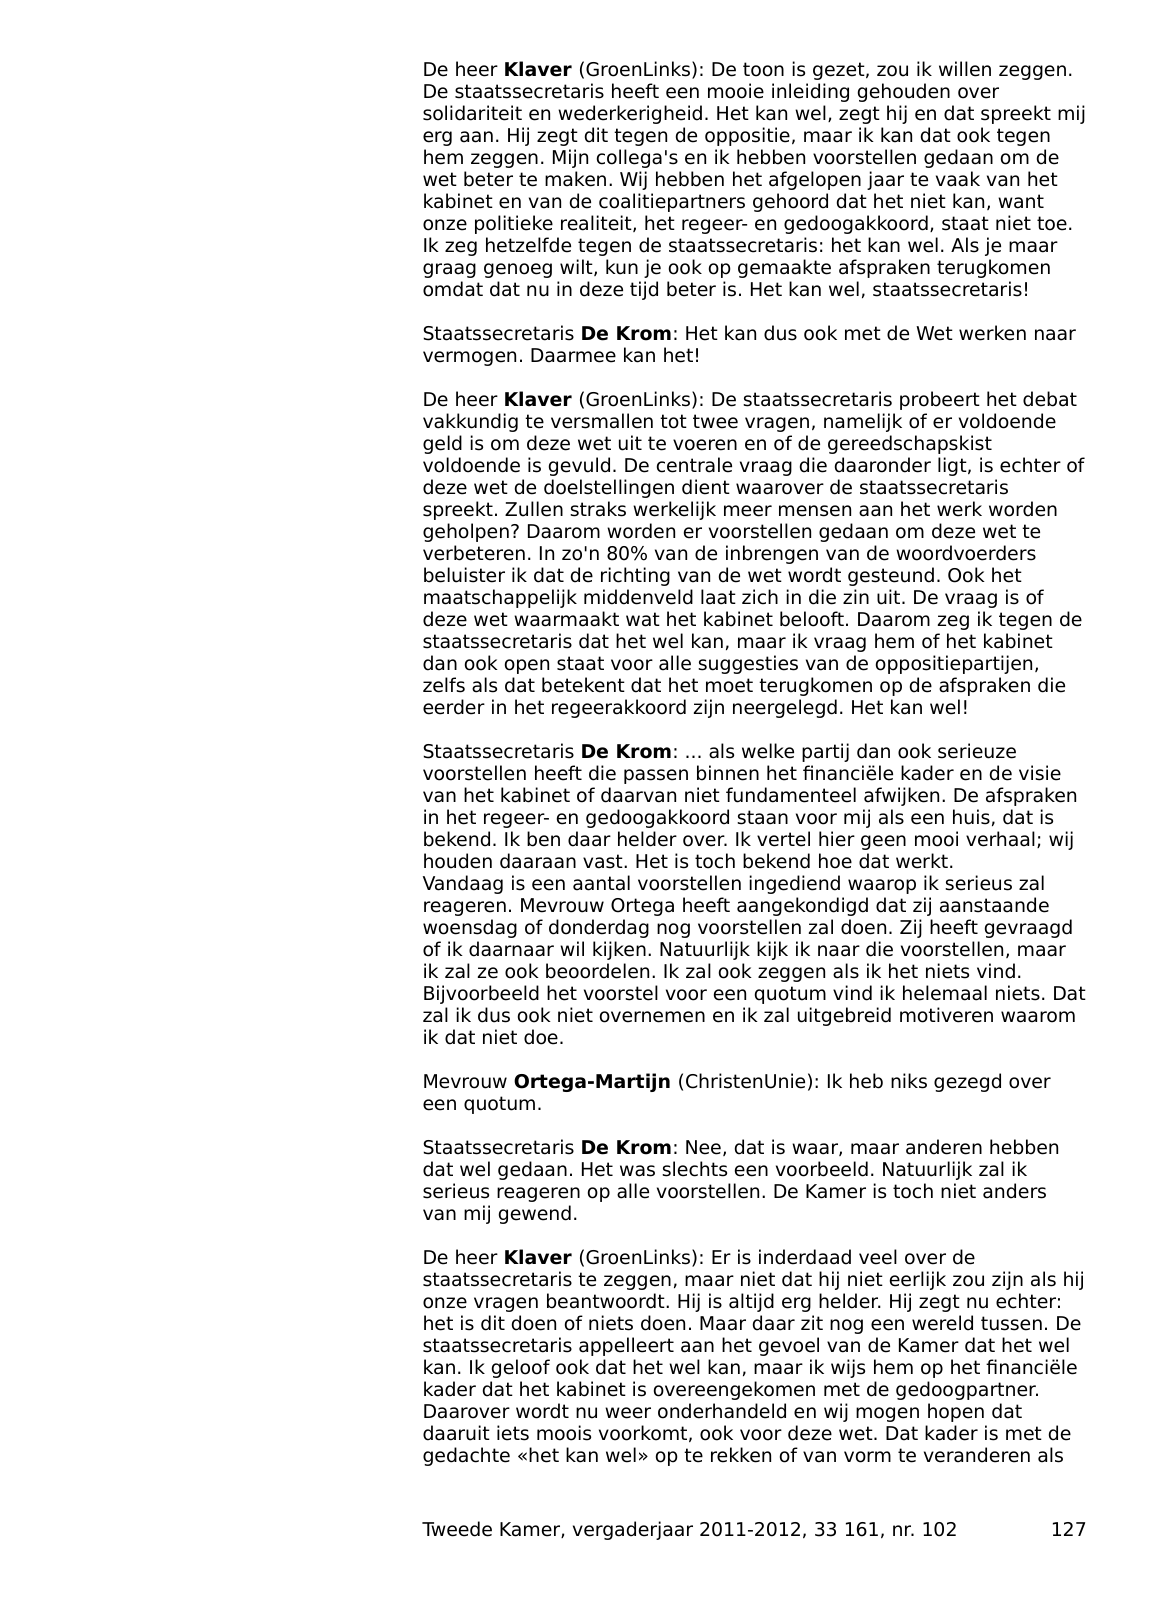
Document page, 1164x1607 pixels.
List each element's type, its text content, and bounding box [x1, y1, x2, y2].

text Staatssecretaris De Krom: Het kan dus ook met de Wet werken naar vermogen. Daarmee kan het! [422, 323, 1087, 367]
text Staatssecretaris De Krom: Nee, dat is waar, maar anderen hebben dat wel gedaan. Het was slechts een voorbeeld. Natuurlijk zal ik serieus reageren op alle voorstellen. De Kamer is toch niet anders van mij gewend. [422, 1137, 1087, 1225]
text De heer Klaver (GroenLinks): Er is inderdaad veel over de staatssecretaris te zeggen, maar niet dat hij niet eerlijk zou zijn als hij onze vragen beantwoordt. Hij is altijd erg helder. Hij zegt nu echter: het is dit doen of niets doen. Maar daar zit nog een wereld tussen. De staatssecretaris appelleert aan het gevoel van de Kamer dat het wel kan. Ik geloof ook dat het wel kan, maar ik wijs hem op het financiële kader dat het kabinet is overeengekomen met de gedoogpartner. Daarover wordt nu weer onderhandeld en wij mogen hopen dat daaruit iets moois voorkomt, ook voor deze wet. Dat kader is met de gedachte «het kan wel» op te rekken of van vorm te veranderen als [422, 1247, 1087, 1467]
text De heer Klaver (GroenLinks): De toon is gezet, zou ik willen zeggen. De staatssecretaris heeft een mooie inleiding gehouden over solidariteit en wederkerigheid. Het kan wel, zegt hij en dat spreekt mij erg aan. Hij zegt dit tegen de oppositie, maar ik kan dat ook tegen hem zeggen. Mijn collega's en ik hebben voorstellen gedaan om de wet beter te maken. Wij hebben het afgelopen jaar te vaak van het kabinet en van de coalitiepartners gehoord dat het niet kan, want onze politieke realiteit, het regeer- en gedoogakkoord, staat niet toe. Ik zeg hetzelfde tegen de staatssecretaris: het kan wel. Als je maar graag genoeg wilt, kun je ook op gemaakte afspraken terugkomen omdat dat nu in deze tijd beter is. Het kan wel, staatssecretaris! [422, 59, 1087, 301]
text De heer Klaver (GroenLinks): De staatssecretaris probeert het debat vakkundig te versmallen tot twee vragen, namelijk of er voldoende geld is om deze wet uit te voeren en of de gereedschapskist voldoende is gevuld. De centrale vraag die daaronder ligt, is echter of deze wet de doelstellingen dient waarover de staatssecretaris spreekt. Zullen straks werkelijk meer mensen aan het werk worden geholpen? Daarom worden er voorstellen gedaan om deze wet te verbeteren. In zo'n 80% van de inbrengen van de woordvoerders beluister ik dat de richting van de wet wordt gesteund. Ook het maatschappelijk middenveld laat zich in die zin uit. De vraag is of deze wet waarmaakt wat het kabinet belooft. Daarom zeg ik tegen de staatssecretaris dat het wel kan, maar ik vraag hem of het kabinet dan ook open staat voor alle suggesties van de oppositiepartijen, zelfs als dat betekent dat het moet terugkomen op de afspraken die eerder in het regeerakkoord zijn neergelegd. Het kan wel! [422, 389, 1087, 719]
text Staatssecretaris De Krom: ... als welke partij dan ook serieuze voorstellen heeft die passen binnen het financiële kader en de visie van het kabinet of daarvan niet fundamenteel afwijken. De afspraken in het regeer- en gedoogakkoord staan voor mij als een huis, dat is bekend. Ik ben daar helder over. Ik vertel hier geen mooi verhaal; wij houden daaraan vast. Het is toch bekend hoe dat werkt. [422, 741, 1087, 873]
text Vandaag is een aantal voorstellen ingediend waarop ik serieus zal reageren. Mevrouw Ortega heeft aangekondigd dat zij aanstaande woensdag of donderdag nog voorstellen zal doen. Zij heeft gevraagd of ik daarnaar wil kijken. Natuurlijk kijk ik naar die voorstellen, maar ik zal ze ook beoordelen. Ik zal ook zeggen als ik het niets vind. Bijvoorbeeld het voorstel voor een quotum vind ik helemaal niets. Dat zal ik dus ook niet overnemen en ik zal uitgebreid motiveren waarom ik dat niet doe. [422, 873, 1087, 1049]
text Mevrouw Ortega-Martijn (ChristenUnie): Ik heb niks gezegd over een quotum. [422, 1071, 1087, 1115]
